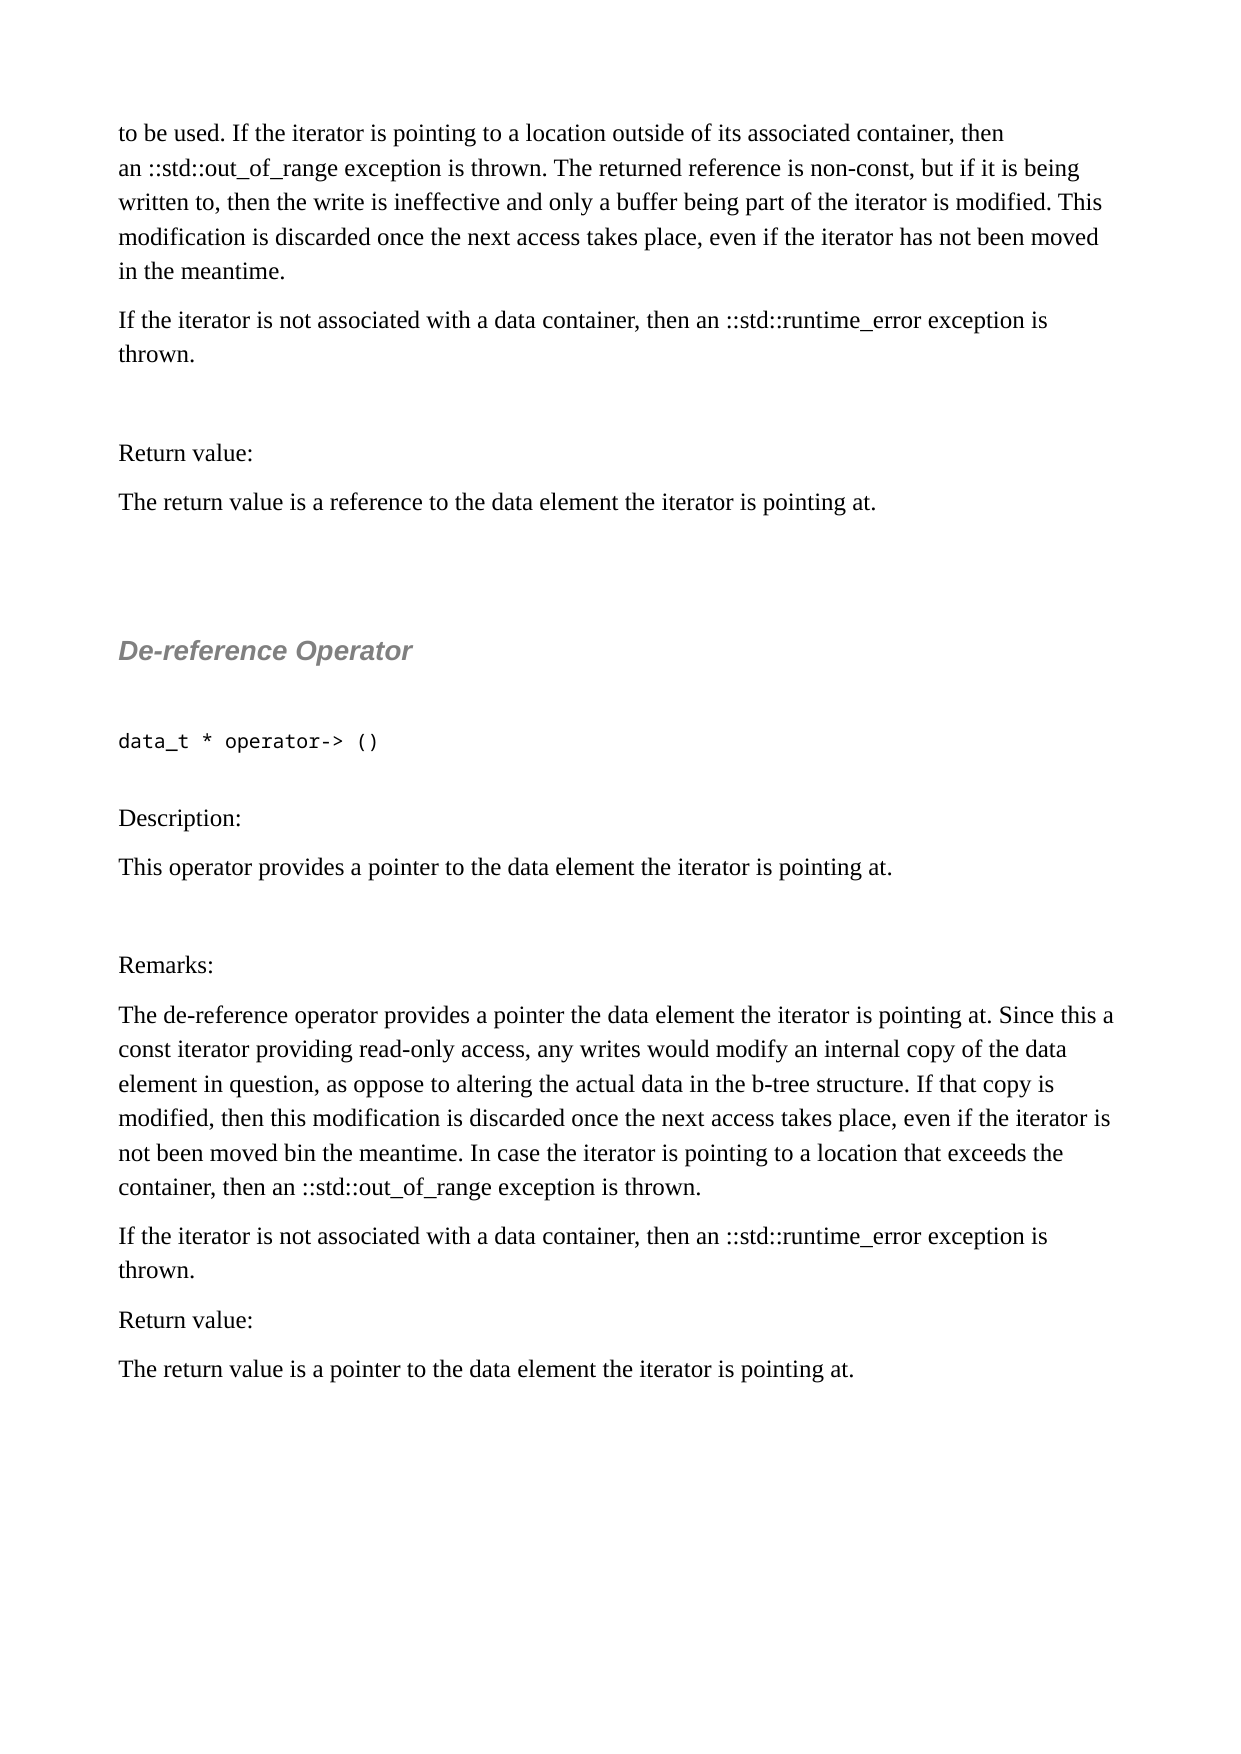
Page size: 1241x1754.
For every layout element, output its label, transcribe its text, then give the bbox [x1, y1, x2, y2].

text Remarks: [118, 951, 1122, 979]
subtitle De-reference Operator [118, 634, 1122, 666]
text The return value is a reference to the data element the iterator is pointing at. [118, 487, 1122, 516]
text Return value: [118, 1305, 1122, 1333]
text data_t * operator-> () [118, 727, 1122, 754]
text This operator provides a pointer to the data element the iterator is pointing at. [118, 852, 1122, 881]
text to be used. If the iterator is pointing to a location outside of its associated container, then an ::std::out_of_range exception is thrown. The returned reference is non-const, but if it is being written to, then the write is ineffective and only a buffer being part of the iterator is modified. This modification is discarded once the next access takes place, even if the iterator has not been moved in the meantime. [118, 118, 1122, 285]
text Return value: [118, 438, 1122, 466]
text The de-reference operator provides a pointer the data element the iterator is pointing at. Since this a const iterator providing read-only access, any writes would modify an internal copy of the data element in question, as oppose to altering the actual data in the b-tree structure. If that copy is modified, then this modification is discarded once the next access takes place, even if the iterator is not been moved bin the meantime. In case the iterator is pointing to a location that exceeds the container, then an ::std::out_of_range exception is thrown. [118, 1000, 1122, 1201]
text If the iterator is not associated with a data container, then an ::std::runtime_error exception is thrown. [118, 1221, 1122, 1284]
text Description: [118, 803, 1122, 832]
text The return value is a pointer to the data element the iterator is pointing at. [118, 1354, 1122, 1382]
text If the iterator is not associated with a data container, then an ::std::runtime_error exception is thrown. [118, 305, 1122, 368]
